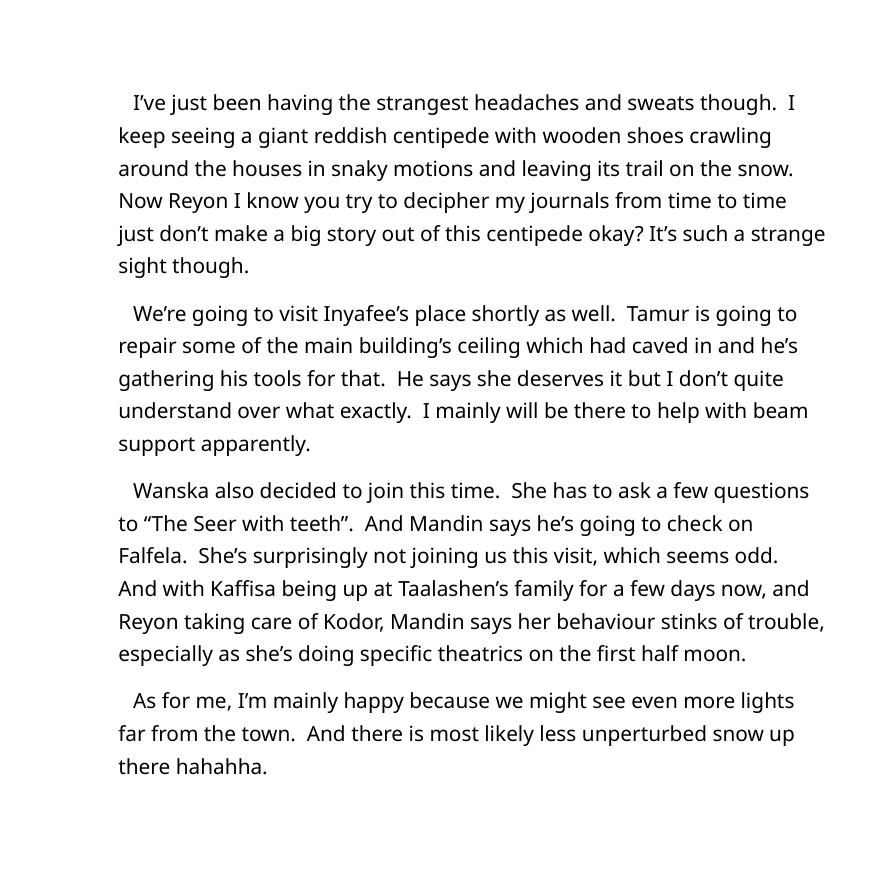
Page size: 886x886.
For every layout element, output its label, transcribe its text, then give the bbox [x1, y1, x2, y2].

text As for me, I’m mainly happy because we might see even more lights far from the town. And there is most likely less unperturbed snow up there hahahha. [118, 687, 827, 780]
text We’re going to visit Inyafee’s place shortly as well. Tamur is going to repair some of the main building’s ceiling which had caved in and he’s gathering his tools for that. He says she deserves it but I don’t quite understand over what exactly. I mainly will be there to help with beam support apparently. [118, 299, 827, 458]
text Wanska also decided to join this time. She has to ask a few questions to “The Seer with teeth”. And Mandin says he’s going to check on Falfela. She’s surprisingly not joining us this visit, which seems odd. And with Kaffisa being up at Taalashen’s family for a few days now, and Reyon taking care of Kodor, Mandin says her behaviour stinks of trouble, especially as she’s doing specific theatrics on the first half moon. [118, 476, 827, 668]
text I’ve just been having the strangest headaches and sweats though. I keep seeing a giant reddish centipede with wooden shoes crawling around the houses in snaky motions and leaving its trail on the snow. Now Reyon I know you try to decipher my journals from time to time just don’t make a big story out of this centipede okay? It’s such a strange sight though. [118, 88, 827, 280]
